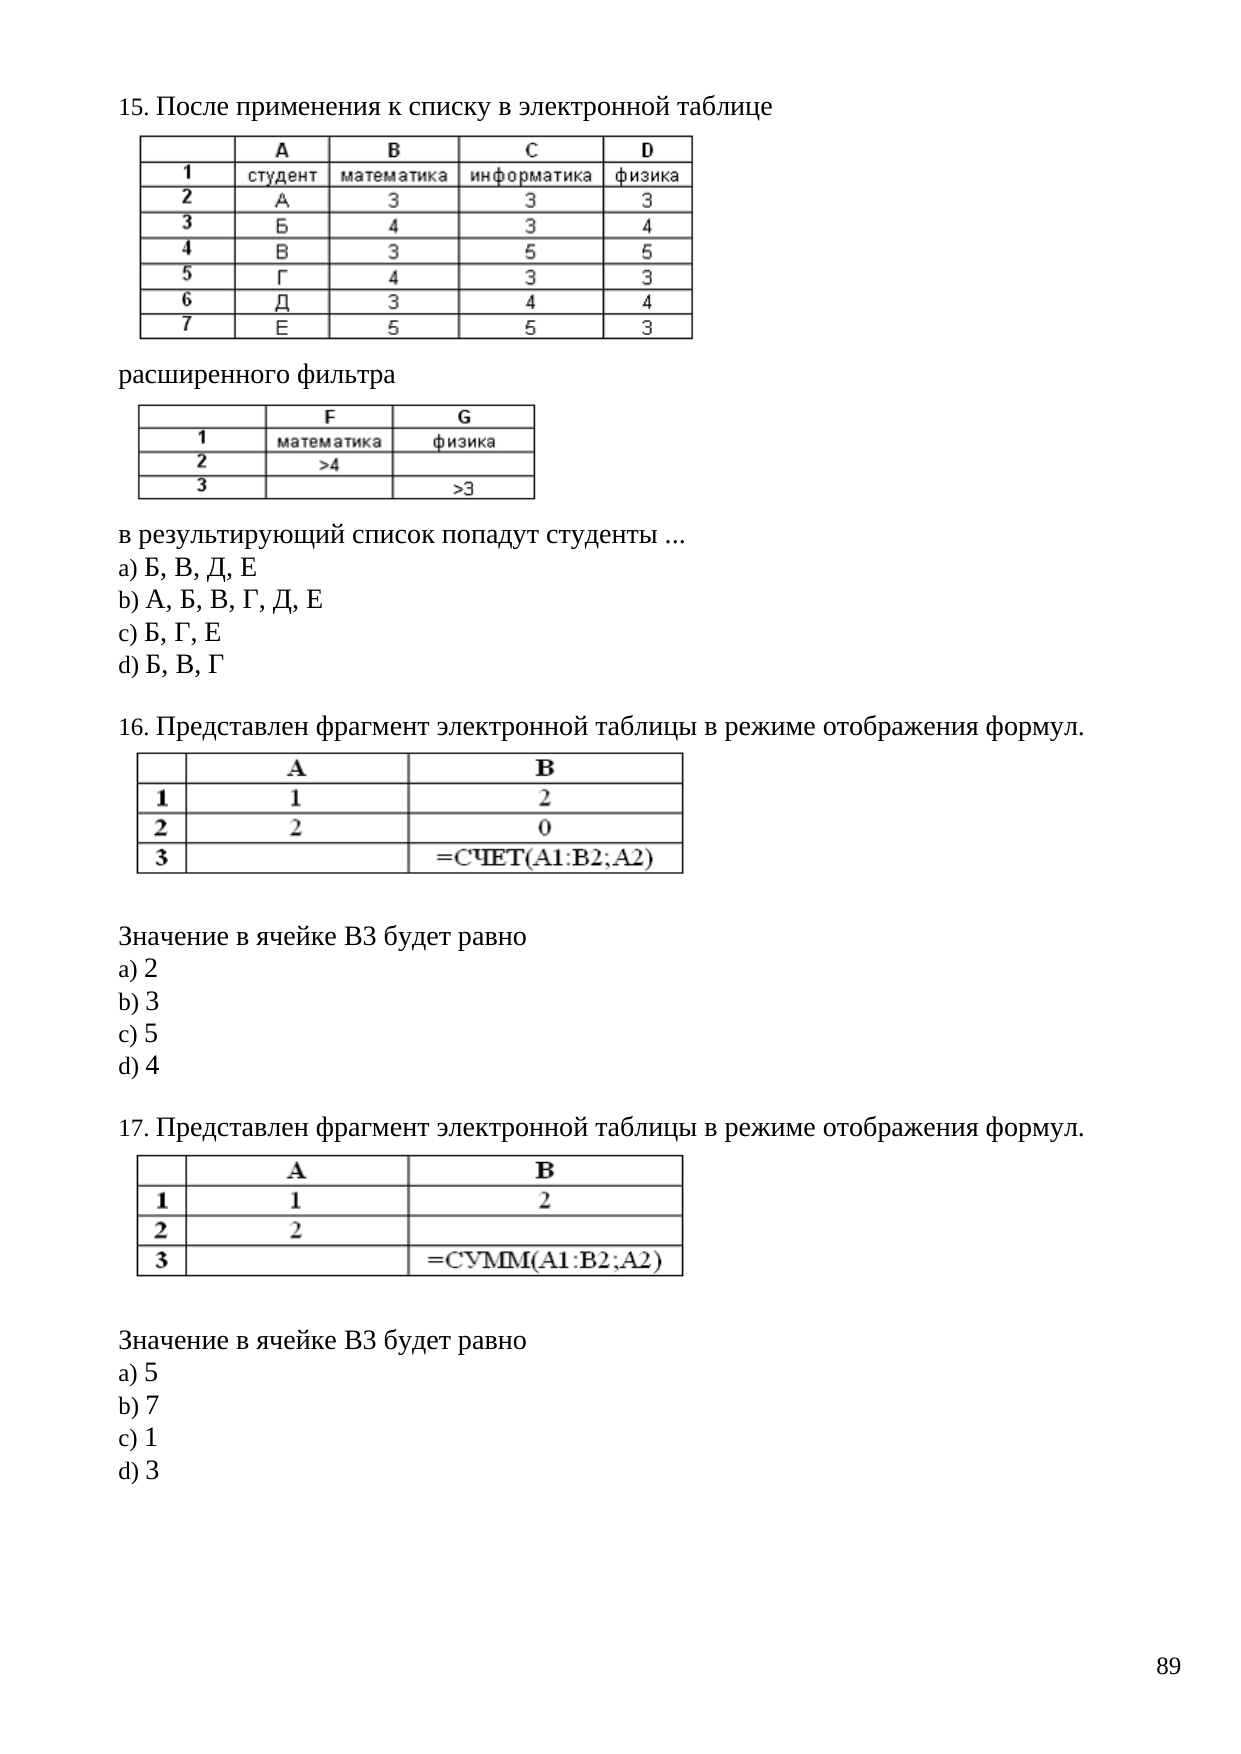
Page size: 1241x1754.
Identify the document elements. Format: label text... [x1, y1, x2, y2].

picture [134, 750, 694, 878]
text 16. Представлен фрагмент электронной таблицы в режиме отображения формул. Значение в ячейке В3 будет равно a) 2 b) 3 c) 5 d) 4 [118, 709, 1181, 1081]
picture [134, 1151, 688, 1282]
text 17. Представлен фрагмент электронной таблицы в режиме отображения формул. Значение в ячейке В3 будет равно a) 5 b) 7 c) 1 d) 3 [118, 1110, 1181, 1485]
picture [134, 130, 702, 348]
text 15. После применения к списку в электронной таблице расширенного фильтра в результирующий список попадут студенты ... a) Б, В, Д, Е b) А, Б, В, Г, Д, Е c) Б, Г, Е d) Б, В, Г [118, 89, 1181, 679]
picture [134, 398, 544, 509]
